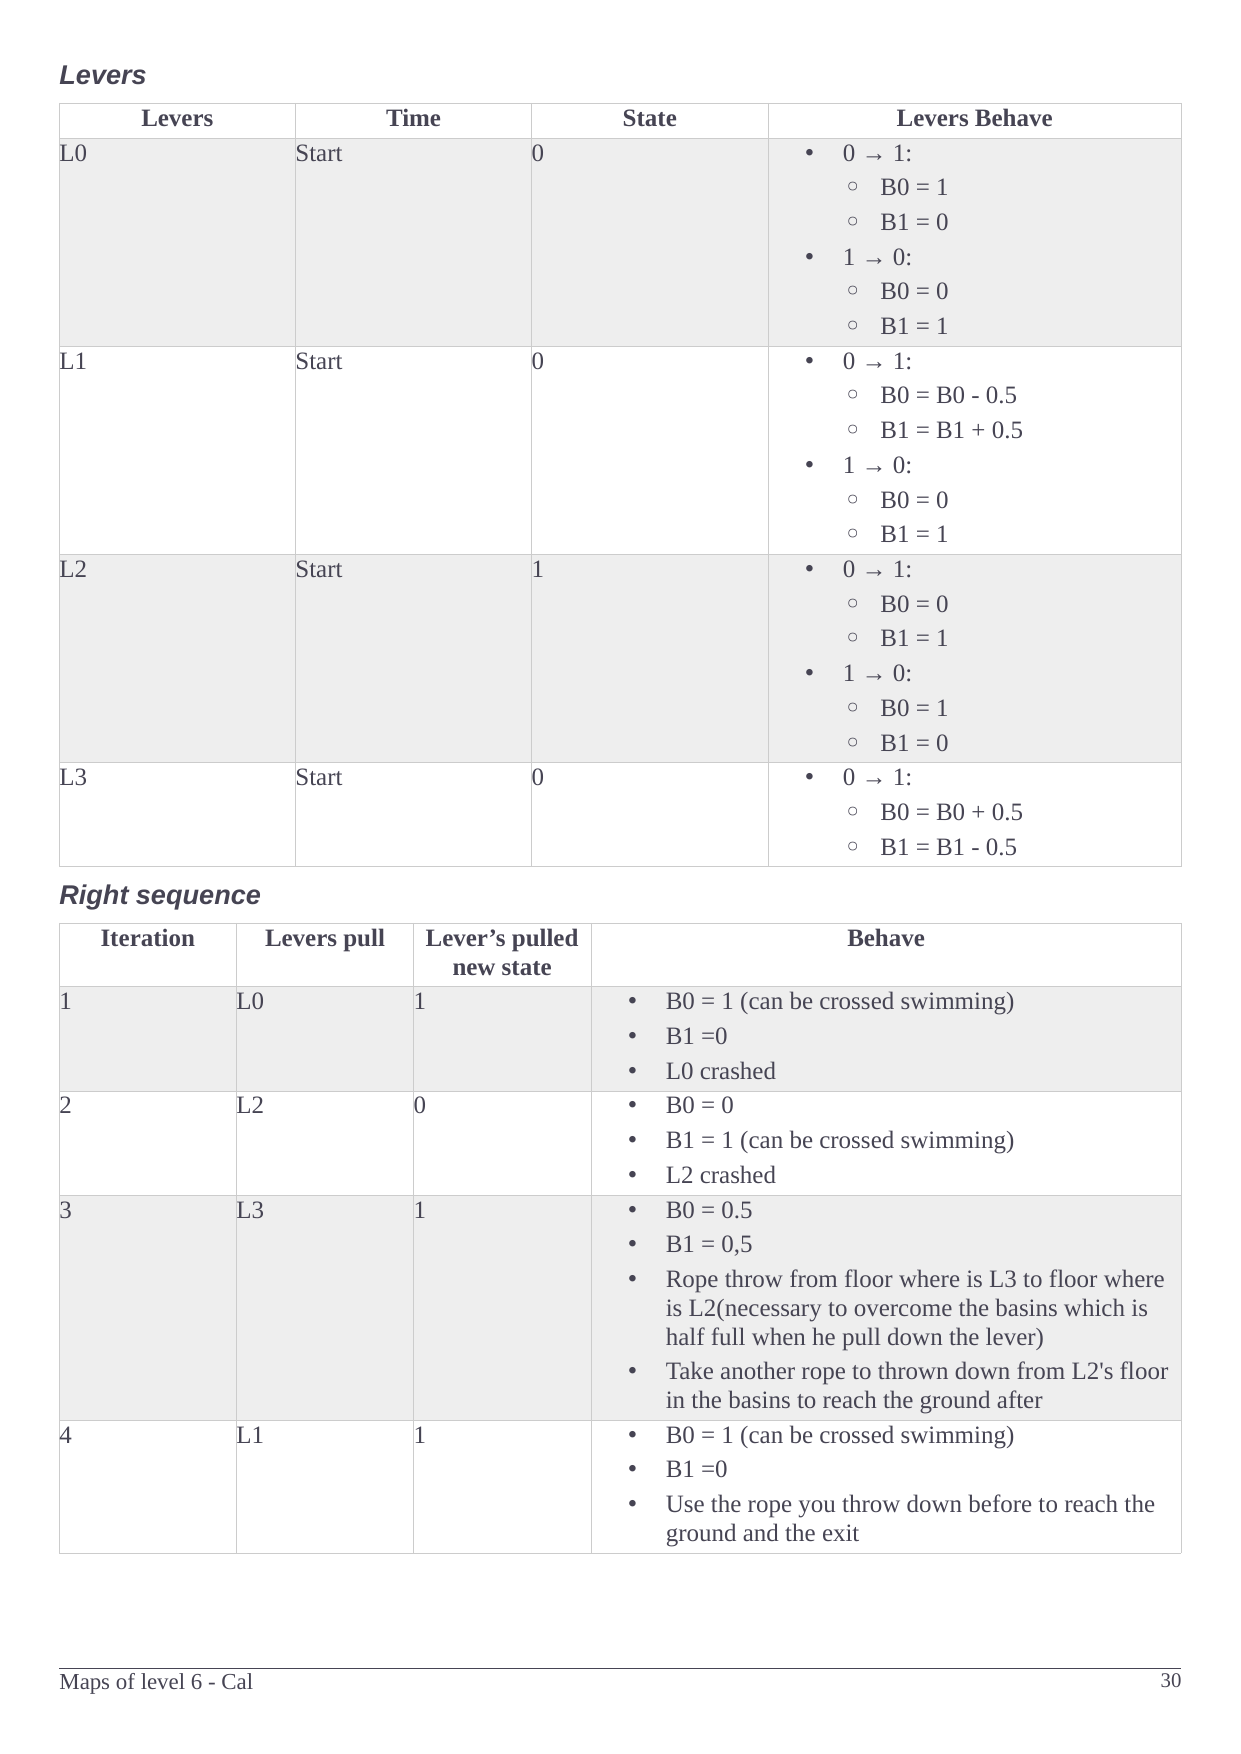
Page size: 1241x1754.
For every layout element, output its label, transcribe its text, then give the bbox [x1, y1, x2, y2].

table_cell 1 [532, 555, 768, 762]
table_cell 3 [60, 1196, 236, 1420]
table_cell L1 [237, 1421, 413, 1553]
table_header Levers Behave [769, 104, 1181, 138]
table_cell 0 [414, 1092, 591, 1195]
table_cell L0 [237, 987, 413, 1091]
table_header Behave [592, 924, 1181, 986]
table_cell L2 [237, 1092, 413, 1195]
table_cell L3 [60, 763, 295, 866]
table_cell 0 [532, 139, 768, 346]
table_cell 1 [414, 1196, 591, 1420]
table_cell 0 [532, 763, 768, 866]
table_cell B0 = 0.5 B1 = 0,5 Rope throw from floor where is L3 to floor where is L2(necessary to overcome the basins which is half full when he pull down the lever) Take another rope to thrown down from L2's floor in the basins to reach the ground after [592, 1196, 1181, 1420]
table_cell 1 [414, 987, 591, 1091]
table_cell B0 = 1 (can be crossed swimming) B1 =0 L0 crashed [592, 987, 1181, 1091]
table_cell 0 → 1: B0 = 1 B1 = 0 1 → 0: B0 = 0 B1 = 1 [769, 139, 1181, 346]
subtitle Levers [59, 59, 1181, 90]
table_cell 0 → 1: B0 = B0 + 0.5 B1 = B1 - 0.5 [769, 763, 1181, 866]
table_header Time [296, 104, 531, 138]
table_cell Start [296, 347, 531, 554]
table_header State [532, 104, 768, 138]
table_cell 2 [60, 1092, 236, 1195]
table_cell 1 [414, 1421, 591, 1553]
table_cell L3 [237, 1196, 413, 1420]
table_cell L1 [60, 347, 295, 554]
table_cell Start [296, 555, 531, 762]
table_header Levers pull [237, 924, 413, 986]
table_cell B0 = 1 (can be crossed swimming) B1 =0 Use the rope you throw down before to reach the ground and the exit [592, 1421, 1181, 1553]
table_header Lever’s pulled new state [414, 924, 591, 986]
table_cell Start [296, 139, 531, 346]
table_cell 1 [60, 987, 236, 1091]
table_header Levers [60, 104, 295, 138]
table_header Iteration [60, 924, 236, 986]
table_cell 0 [532, 347, 768, 554]
table_cell L0 [60, 139, 295, 346]
table_cell B0 = 0 B1 = 1 (can be crossed swimming) L2 crashed [592, 1092, 1181, 1195]
table_cell 4 [60, 1421, 236, 1553]
table_cell L2 [60, 555, 295, 762]
subtitle Right sequence [59, 879, 1181, 910]
table_cell 0 → 1: B0 = 0 B1 = 1 1 → 0: B0 = 1 B1 = 0 [769, 555, 1181, 762]
table_cell Start [296, 763, 531, 866]
table_cell 0 → 1: B0 = B0 - 0.5 B1 = B1 + 0.5 1 → 0: B0 = 0 B1 = 1 [769, 347, 1181, 554]
